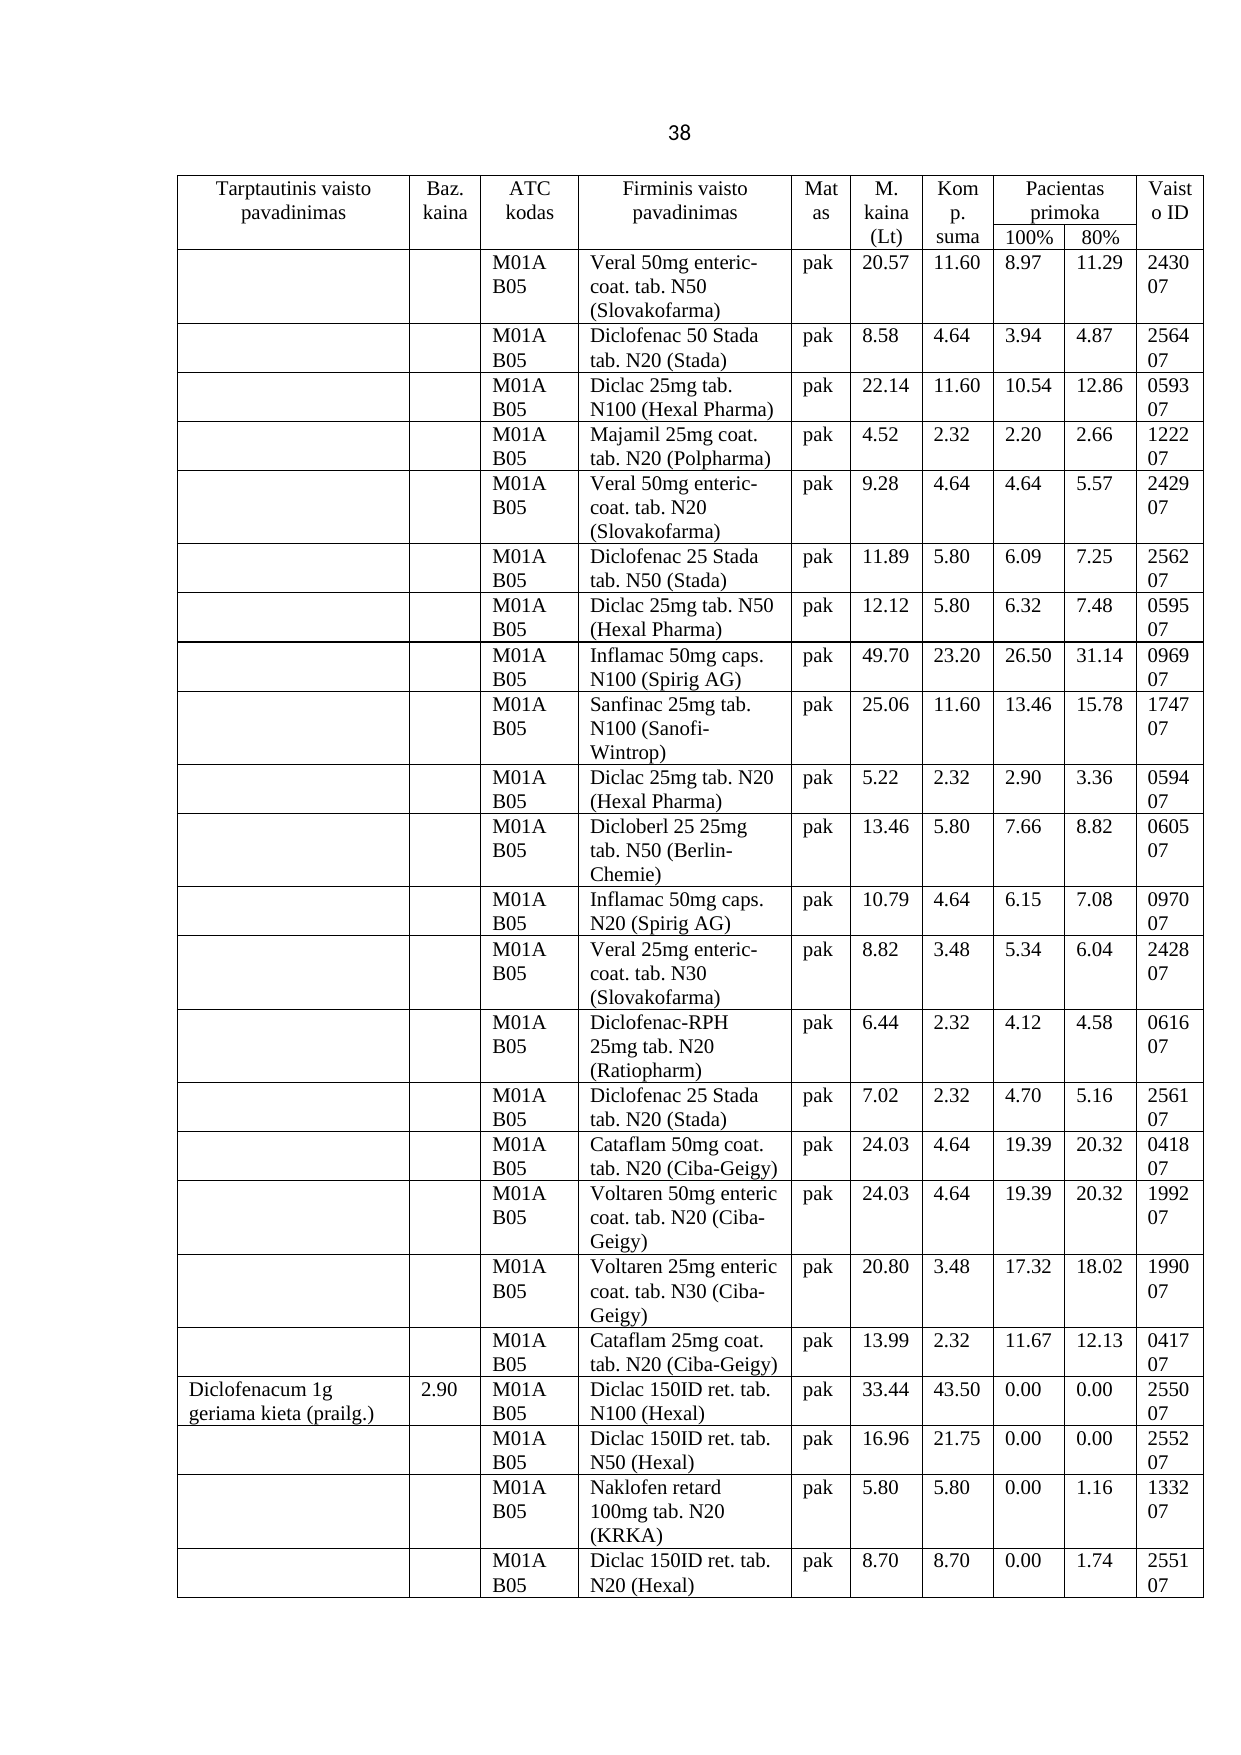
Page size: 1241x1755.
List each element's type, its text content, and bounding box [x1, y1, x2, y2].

table_cell Dicloberl 25 25mg tab. N50 (Berlin-Chemie) [579, 814, 791, 886]
table_cell [410, 1426, 480, 1474]
table_cell Voltaren 50mg enteric coat. tab. N20 (Ciba-Geigy) [579, 1181, 791, 1253]
table_cell 7.48 [1065, 593, 1136, 641]
table_cell pak [792, 422, 850, 470]
table_cell M01A B05 [481, 373, 578, 421]
table_cell pak [792, 324, 850, 372]
table_cell M01A B05 [481, 887, 578, 935]
table_cell 2.32 [923, 1010, 993, 1082]
table_cell pak [792, 1549, 850, 1597]
table_cell 24.03 [851, 1132, 922, 1180]
table_cell M01A B05 [481, 250, 578, 322]
table_cell 12.86 [1065, 373, 1136, 421]
table_cell 255007 [1137, 1377, 1203, 1425]
table_cell 041807 [1137, 1132, 1203, 1180]
table_cell 3.36 [1065, 765, 1136, 813]
table_cell [178, 1475, 409, 1547]
table_cell 10.54 [994, 373, 1064, 421]
table_cell [410, 765, 480, 813]
table_cell 49.70 [851, 643, 922, 691]
table_cell pak [792, 593, 850, 641]
table_cell [178, 887, 409, 935]
table_cell 5.80 [923, 544, 993, 592]
table_cell M01A B05 [481, 765, 578, 813]
table_header Pacientas primoka [994, 176, 1136, 224]
table_cell M01A B05 [481, 1010, 578, 1082]
table_cell 4.70 [994, 1083, 1064, 1131]
table_cell 2.90 [994, 765, 1064, 813]
table_cell 2.32 [923, 1083, 993, 1131]
table_cell 7.02 [851, 1083, 922, 1131]
table_cell Diclac 150ID ret. tab. N100 (Hexal) [579, 1377, 791, 1425]
table_cell 4.64 [923, 1181, 993, 1253]
table_cell 174707 [1137, 692, 1203, 764]
table_cell [410, 544, 480, 592]
table_cell 6.09 [994, 544, 1064, 592]
table_cell pak [792, 936, 850, 1009]
table_cell 7.08 [1065, 887, 1136, 935]
table_cell 4.64 [923, 471, 993, 543]
table_cell pak [792, 1132, 850, 1180]
table_cell Diclac 150ID ret. tab. N20 (Hexal) [579, 1549, 791, 1597]
table_cell [178, 250, 409, 322]
table_cell 2.20 [994, 422, 1064, 470]
table_cell 133207 [1137, 1475, 1203, 1547]
table_cell Naklofen retard 100mg tab. N20 (KRKA) [579, 1475, 791, 1547]
table_cell 20.32 [1065, 1181, 1136, 1253]
table_cell 17.32 [994, 1255, 1064, 1327]
table_cell 4.64 [994, 471, 1064, 543]
table_cell 5.22 [851, 765, 922, 813]
table_cell 31.14 [1065, 643, 1136, 691]
table_header ATC kodas [481, 176, 578, 249]
table_cell M01A B05 [481, 1255, 578, 1327]
table_cell [178, 1083, 409, 1131]
table_cell 18.02 [1065, 1255, 1136, 1327]
table_cell [410, 373, 480, 421]
table_cell 4.12 [994, 1010, 1064, 1082]
table_cell 8.82 [1065, 814, 1136, 886]
table_cell [410, 887, 480, 935]
table_cell 20.57 [851, 250, 922, 322]
table_cell 8.70 [851, 1549, 922, 1597]
table_cell 242907 [1137, 471, 1203, 543]
table_cell M01A B05 [481, 1083, 578, 1131]
table_cell Veral 50mg enteric-coat. tab. N20 (Slovakofarma) [579, 471, 791, 543]
table_cell 097007 [1137, 887, 1203, 935]
table_cell pak [792, 471, 850, 543]
table_cell [178, 422, 409, 470]
table_cell [178, 324, 409, 372]
table_cell pak [792, 765, 850, 813]
table_cell Inflamac 50mg caps. N100 (Spirig AG) [579, 643, 791, 691]
table_cell 5.34 [994, 936, 1064, 1009]
table_cell [410, 1475, 480, 1547]
table_cell 5.16 [1065, 1083, 1136, 1131]
table_cell [178, 1328, 409, 1376]
table_cell 256107 [1137, 1083, 1203, 1131]
table_cell M01A B05 [481, 692, 578, 764]
table_cell 24.03 [851, 1181, 922, 1253]
table_cell 23.20 [923, 643, 993, 691]
table_cell 059407 [1137, 765, 1203, 813]
table_cell pak [792, 1328, 850, 1376]
table_cell 3.48 [923, 936, 993, 1009]
table_header Matas [792, 176, 850, 249]
table_cell M01A B05 [481, 1549, 578, 1597]
table_cell pak [792, 887, 850, 935]
table_cell [410, 324, 480, 372]
table_cell 4.64 [923, 1132, 993, 1180]
table_cell [178, 373, 409, 421]
table_cell Cataflam 25mg coat. tab. N20 (Ciba-Geigy) [579, 1328, 791, 1376]
table_cell 43.50 [923, 1377, 993, 1425]
table_cell 6.44 [851, 1010, 922, 1082]
table_cell Diclofenac 25 Stada tab. N50 (Stada) [579, 544, 791, 592]
table_cell [410, 1132, 480, 1180]
table_cell Diclofenac 25 Stada tab. N20 (Stada) [579, 1083, 791, 1131]
table_cell 11.60 [923, 250, 993, 322]
table_cell 122207 [1137, 422, 1203, 470]
table_cell 2.90 [410, 1377, 480, 1425]
table_cell Veral 50mg enteric-coat. tab. N50 (Slovakofarma) [579, 250, 791, 322]
table_cell [410, 936, 480, 1009]
table_cell 9.28 [851, 471, 922, 543]
table_cell 041707 [1137, 1328, 1203, 1376]
table_cell [410, 593, 480, 641]
table_cell 1.74 [1065, 1549, 1136, 1597]
table_cell 20.80 [851, 1255, 922, 1327]
table_cell M01A B05 [481, 643, 578, 691]
table_cell 11.60 [923, 373, 993, 421]
table_cell 25.06 [851, 692, 922, 764]
table_cell 7.66 [994, 814, 1064, 886]
table_cell 059507 [1137, 593, 1203, 641]
table_cell Diclac 25mg tab. N20 (Hexal Pharma) [579, 765, 791, 813]
table_cell [410, 1010, 480, 1082]
table_cell 4.87 [1065, 324, 1136, 372]
table_cell M01A B05 [481, 1328, 578, 1376]
table_cell 19.39 [994, 1181, 1064, 1253]
table_cell Diclac 150ID ret. tab. N50 (Hexal) [579, 1426, 791, 1474]
table_cell 4.64 [923, 887, 993, 935]
table_cell 199007 [1137, 1255, 1203, 1327]
table_cell 5.80 [851, 1475, 922, 1547]
table_cell [410, 1181, 480, 1253]
table_cell Inflamac 50mg caps. N20 (Spirig AG) [579, 887, 791, 935]
table_cell [410, 422, 480, 470]
table_cell 255107 [1137, 1549, 1203, 1597]
table_cell 0.00 [994, 1426, 1064, 1474]
table_cell 16.96 [851, 1426, 922, 1474]
table_cell [410, 1328, 480, 1376]
table_cell 2.32 [923, 422, 993, 470]
table_cell [410, 643, 480, 691]
table_cell 8.58 [851, 324, 922, 372]
table_cell 5.80 [923, 814, 993, 886]
table_cell [178, 936, 409, 1009]
table_cell 5.80 [923, 593, 993, 641]
table_cell pak [792, 643, 850, 691]
table_cell 21.75 [923, 1426, 993, 1474]
table_cell 1.16 [1065, 1475, 1136, 1547]
table_cell pak [792, 1181, 850, 1253]
table_cell 80% [1065, 225, 1136, 249]
table_cell [410, 1255, 480, 1327]
table_cell pak [792, 1377, 850, 1425]
table_cell Veral 25mg enteric-coat. tab. N30 (Slovakofarma) [579, 936, 791, 1009]
table_cell 6.04 [1065, 936, 1136, 1009]
table_header Vaisto ID [1137, 176, 1203, 249]
table_cell 6.32 [994, 593, 1064, 641]
table_cell 256207 [1137, 544, 1203, 592]
table_cell 6.15 [994, 887, 1064, 935]
table_cell Voltaren 25mg enteric coat. tab. N30 (Ciba-Geigy) [579, 1255, 791, 1327]
table_cell pak [792, 814, 850, 886]
table_cell 4.58 [1065, 1010, 1136, 1082]
table_cell M01A B05 [481, 324, 578, 372]
table_cell Diclofenac-RPH 25mg tab. N20 (Ratiopharm) [579, 1010, 791, 1082]
table_cell 11.89 [851, 544, 922, 592]
table_cell 20.32 [1065, 1132, 1136, 1180]
table_header Tarptautinis vaisto pavadinimas [178, 176, 409, 249]
table_cell 0.00 [994, 1549, 1064, 1597]
table_cell 10.79 [851, 887, 922, 935]
table_cell [178, 1255, 409, 1327]
table_cell Majamil 25mg coat. tab. N20 (Polpharma) [579, 422, 791, 470]
table_cell Diclofenacum 1g geriama kieta (prailg.) [178, 1377, 409, 1425]
table_cell M01A B05 [481, 471, 578, 543]
table_cell [178, 692, 409, 764]
table_header Komp. suma (Lt) [923, 176, 993, 249]
table_cell [178, 1010, 409, 1082]
table_header Firminis vaisto pavadinimas [579, 176, 791, 249]
table_cell 0.00 [994, 1377, 1064, 1425]
table_cell 5.57 [1065, 471, 1136, 543]
table_cell [410, 814, 480, 886]
table_cell 13.46 [994, 692, 1064, 764]
table_cell pak [792, 1426, 850, 1474]
table_cell M01A B05 [481, 1426, 578, 1474]
table_cell 243007 [1137, 250, 1203, 322]
table_cell 11.29 [1065, 250, 1136, 322]
table_cell pak [792, 1475, 850, 1547]
table_cell 242807 [1137, 936, 1203, 1009]
table_cell 5.80 [923, 1475, 993, 1547]
table_cell Cataflam 50mg coat. tab. N20 (Ciba-Geigy) [579, 1132, 791, 1180]
table_cell Sanfinac 25mg tab. N100 (Sanofi-Wintrop) [579, 692, 791, 764]
table_cell 11.67 [994, 1328, 1064, 1376]
table_cell 2.32 [923, 1328, 993, 1376]
table_cell 11.60 [923, 692, 993, 764]
table_cell pak [792, 1083, 850, 1131]
table_cell pak [792, 1010, 850, 1082]
table_cell [178, 814, 409, 886]
table_cell 061607 [1137, 1010, 1203, 1082]
table_cell [410, 692, 480, 764]
table_cell 2.32 [923, 765, 993, 813]
table_cell 3.94 [994, 324, 1064, 372]
table_cell 33.44 [851, 1377, 922, 1425]
table_cell [178, 544, 409, 592]
table_cell Diclofenac 50 Stada tab. N20 (Stada) [579, 324, 791, 372]
table_header Baz. kaina [410, 176, 480, 249]
table_cell [410, 250, 480, 322]
table_cell M01A B05 [481, 1475, 578, 1547]
table_cell 8.70 [923, 1549, 993, 1597]
table_cell M01A B05 [481, 1377, 578, 1425]
table_cell M01A B05 [481, 1132, 578, 1180]
table_cell 096907 [1137, 643, 1203, 691]
table_cell M01A B05 [481, 544, 578, 592]
table_cell [178, 1549, 409, 1597]
table_cell Diclac 25mg tab. N50 (Hexal Pharma) [579, 593, 791, 641]
table_cell 0.00 [994, 1475, 1064, 1547]
table_cell [410, 1083, 480, 1131]
table_cell 19.39 [994, 1132, 1064, 1180]
table_cell 0.00 [1065, 1426, 1136, 1474]
table_header M. kaina (Lt) [851, 176, 922, 249]
table_cell pak [792, 373, 850, 421]
table_cell 4.52 [851, 422, 922, 470]
table_cell Diclac 25mg tab. N100 (Hexal Pharma) [579, 373, 791, 421]
table_cell 26.50 [994, 643, 1064, 691]
table_cell 8.82 [851, 936, 922, 1009]
table_cell [178, 765, 409, 813]
table_cell 060507 [1137, 814, 1203, 886]
table_cell 100% [994, 225, 1064, 249]
table_cell 256407 [1137, 324, 1203, 372]
table_cell [178, 471, 409, 543]
table_cell pak [792, 544, 850, 592]
table_cell 7.25 [1065, 544, 1136, 592]
table_cell [178, 1181, 409, 1253]
table_cell 22.14 [851, 373, 922, 421]
table_cell pak [792, 692, 850, 764]
table_cell 13.46 [851, 814, 922, 886]
table_cell 3.48 [923, 1255, 993, 1327]
table_cell [178, 1132, 409, 1180]
table_cell 12.13 [1065, 1328, 1136, 1376]
table_cell 12.12 [851, 593, 922, 641]
table_cell [178, 643, 409, 691]
table_cell M01A B05 [481, 1181, 578, 1253]
table_cell [410, 1549, 480, 1597]
table_cell [178, 1426, 409, 1474]
table_cell M01A B05 [481, 422, 578, 470]
table_cell 2.66 [1065, 422, 1136, 470]
table_cell 13.99 [851, 1328, 922, 1376]
table_cell 15.78 [1065, 692, 1136, 764]
table_cell M01A B05 [481, 593, 578, 641]
table_cell 199207 [1137, 1181, 1203, 1253]
table_cell 059307 [1137, 373, 1203, 421]
table_cell M01A B05 [481, 814, 578, 886]
table_cell 8.97 [994, 250, 1064, 322]
table_cell M01A B05 [481, 936, 578, 1009]
table_cell [178, 593, 409, 641]
table_cell 4.64 [923, 324, 993, 372]
table_cell [410, 471, 480, 543]
table_cell pak [792, 250, 850, 322]
table_cell 255207 [1137, 1426, 1203, 1474]
table_cell 0.00 [1065, 1377, 1136, 1425]
table_cell pak [792, 1255, 850, 1327]
